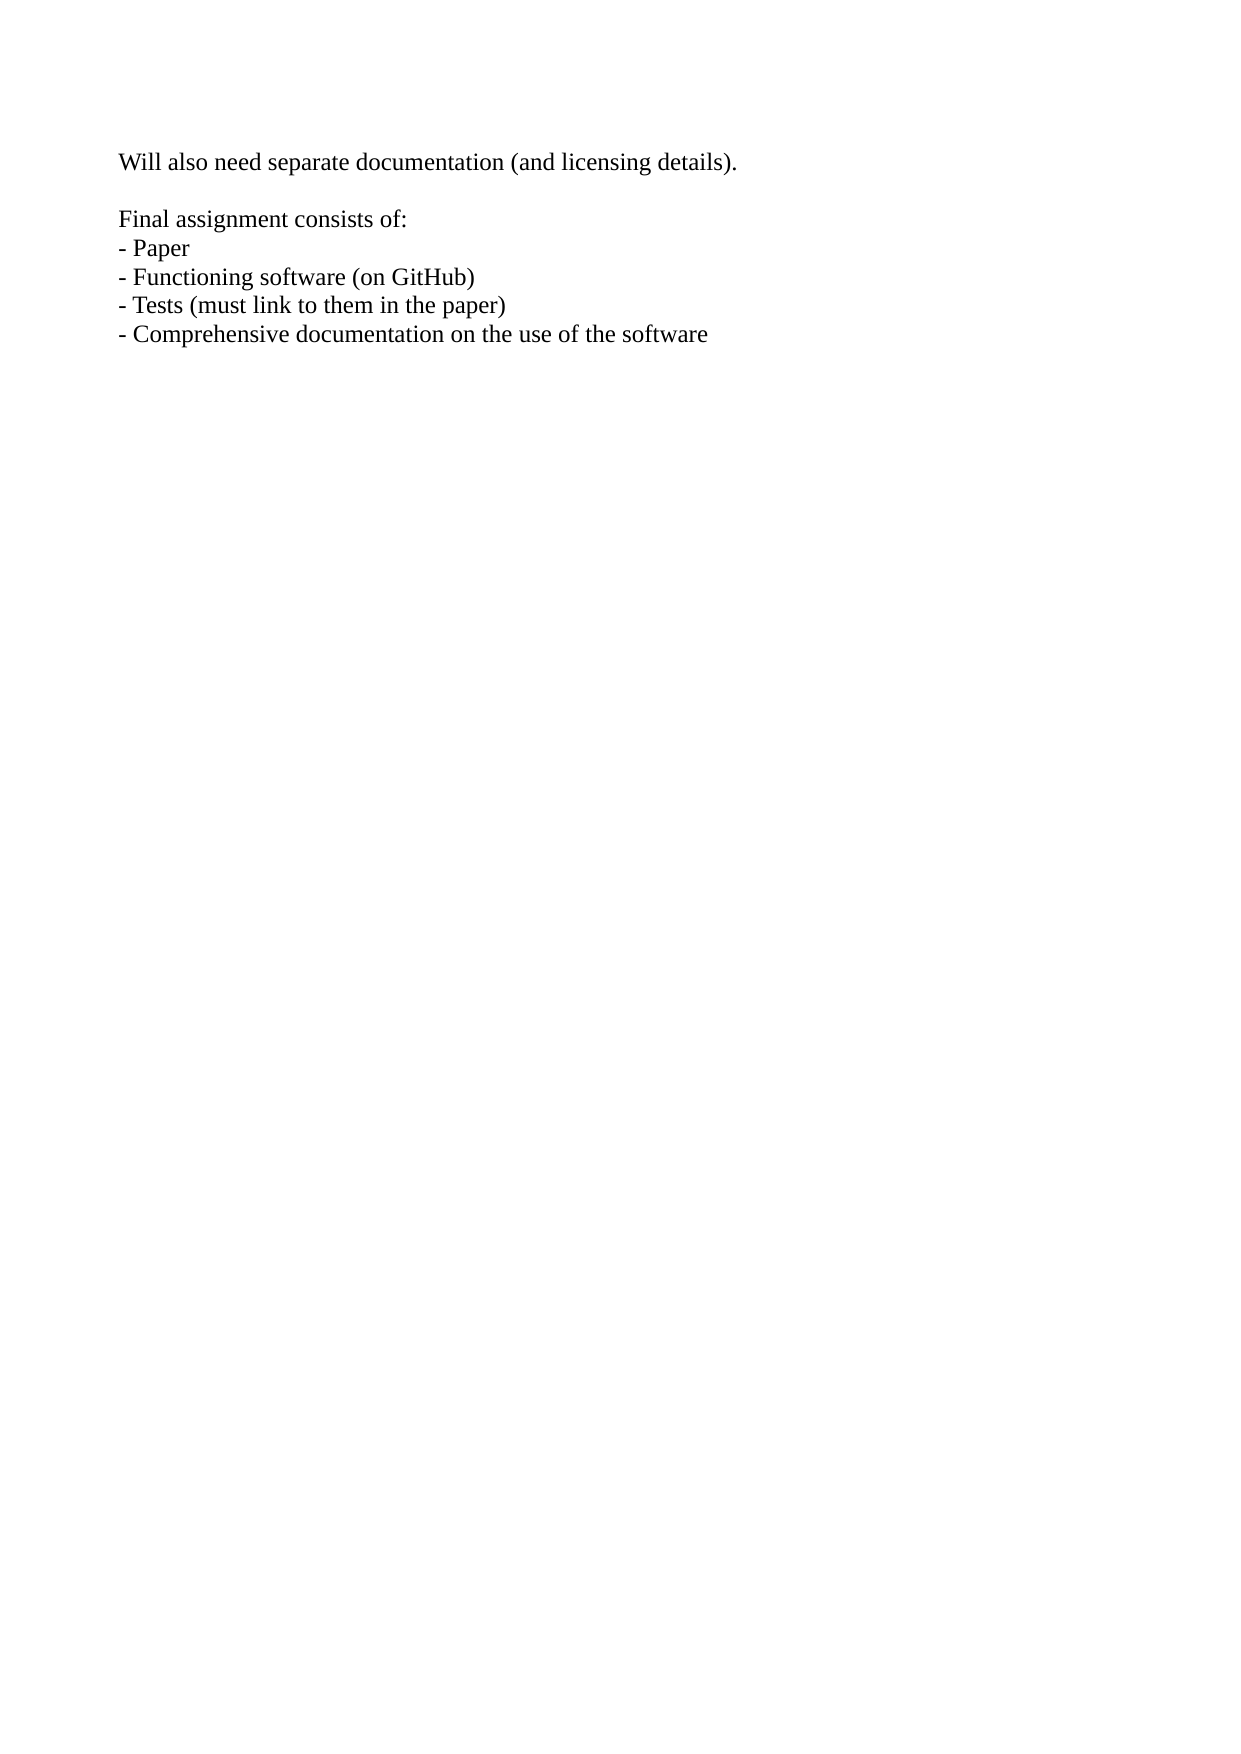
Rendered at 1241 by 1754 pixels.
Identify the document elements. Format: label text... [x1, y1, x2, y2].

text Final assignment consists of: [118, 204, 1122, 233]
text - Tests (must link to them in the paper) [118, 291, 1122, 319]
text - Paper [118, 233, 1122, 262]
text - Functioning software (on GitHub) [118, 262, 1122, 291]
text Will also need separate documentation (and licensing details). [118, 147, 1122, 176]
text - Comprehensive documentation on the use of the software [118, 319, 1122, 348]
